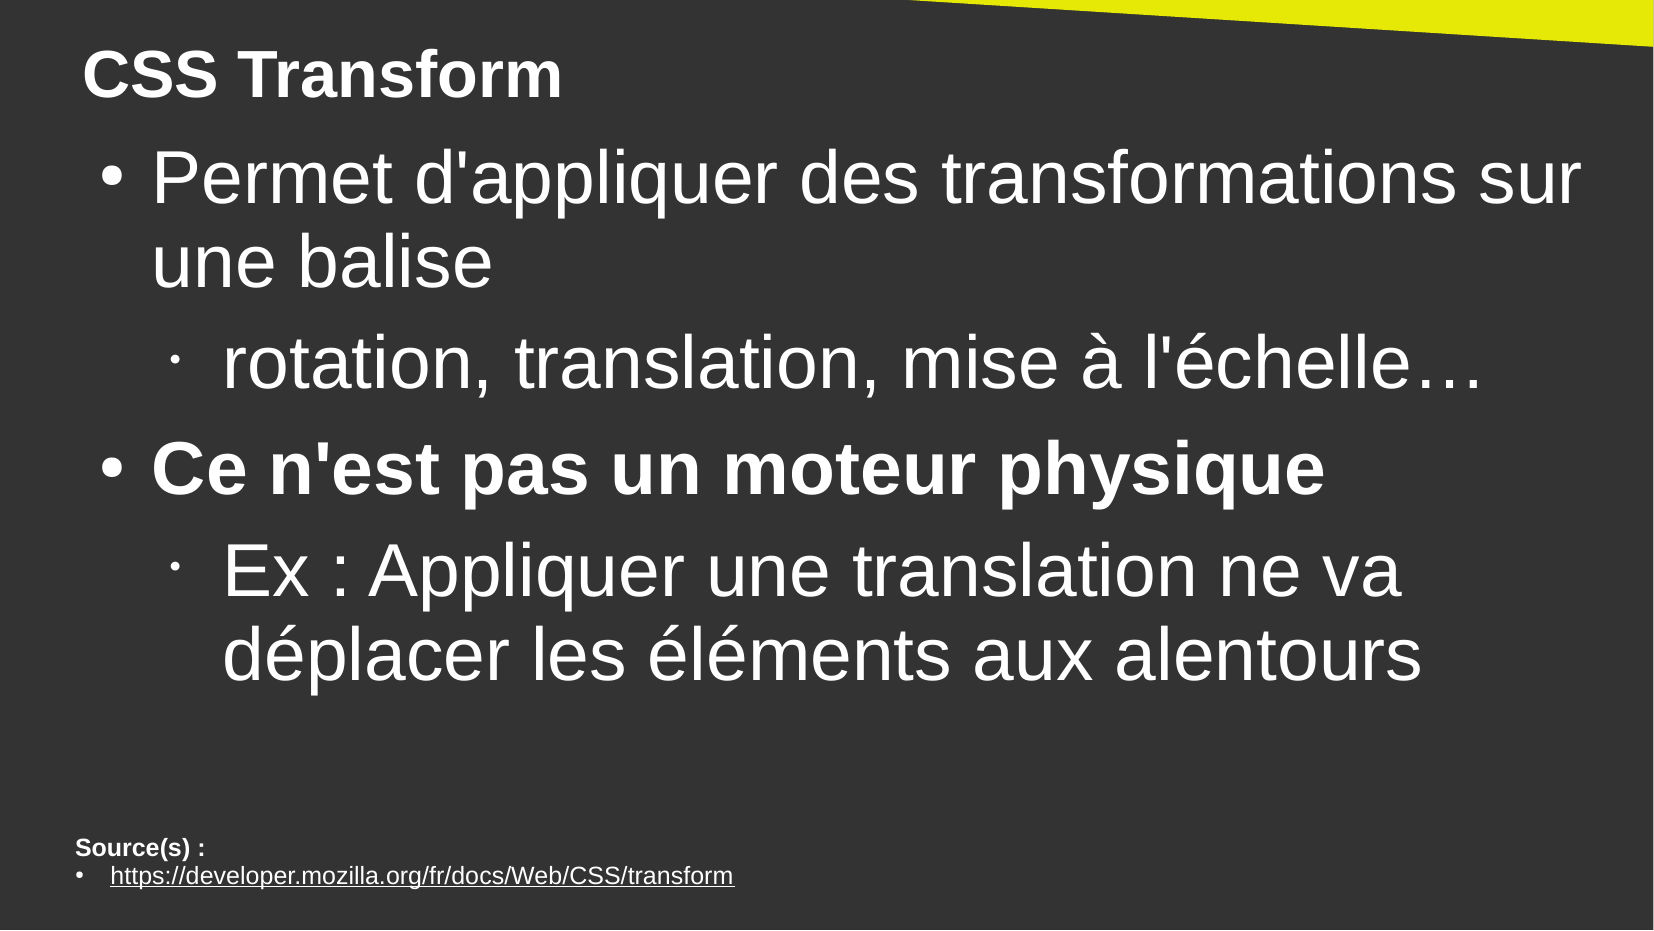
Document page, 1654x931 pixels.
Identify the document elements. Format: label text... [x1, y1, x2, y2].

title CSS Transform [82, 37, 1571, 114]
text_box Source(s) : https://developer.mozilla.org/fr/docs/Web/CSS/transform [60, 826, 1546, 898]
text_box [908, 0, 1654, 47]
list Permet d'appliquer des transformations sur une balise rotation, translation, mise à l'échelle… Ce n'est pas un moteur physique Ex : Appliquer une translation ne va déplacer les éléments aux alentours [80, 135, 1620, 733]
